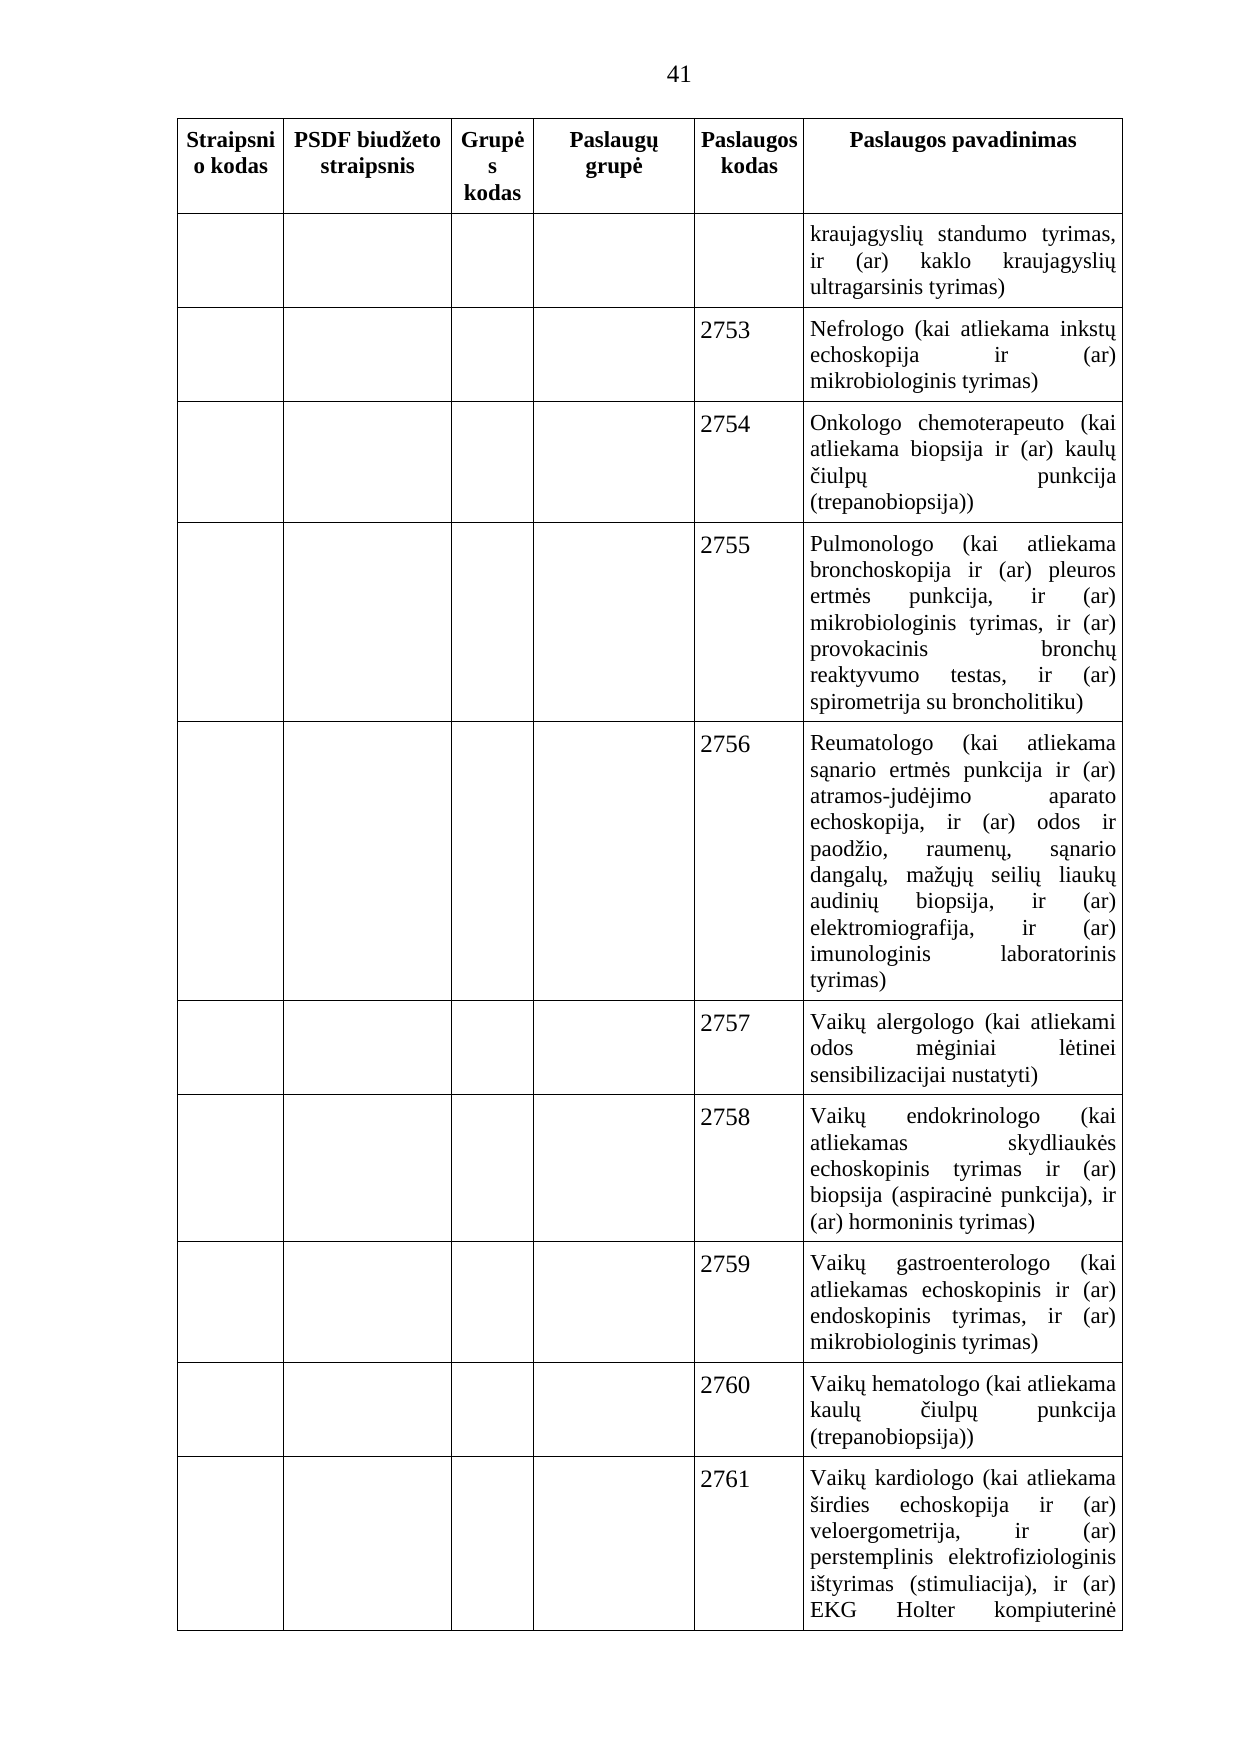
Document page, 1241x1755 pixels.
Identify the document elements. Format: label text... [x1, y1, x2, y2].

table_cell 2758 [695, 1095, 803, 1241]
table_cell 2755 [695, 523, 803, 721]
table_cell [452, 1242, 533, 1362]
table_cell [284, 1095, 451, 1241]
table_cell Vaikų gastroenterologo (kai atliekamas echoskopinis ir (ar) endoskopinis tyrimas, ir (ar) mikrobiologinis tyrimas) [804, 1242, 1122, 1362]
table_cell [452, 722, 533, 1000]
table_cell [534, 1457, 694, 1629]
table_cell Onkologo chemoterapeuto (kai atliekama biopsija ir (ar) kaulų čiulpų punkcija (trepanobiopsija)) [804, 402, 1122, 522]
table_cell 2760 [695, 1363, 803, 1456]
table_cell Vaikų alergologo (kai atliekami odos mėginiai lėtinei sensibilizacijai nustatyti) [804, 1001, 1122, 1094]
table_cell [534, 308, 694, 401]
table_header Paslaugos kodas [695, 119, 803, 212]
table_cell [534, 402, 694, 522]
table_cell [534, 523, 694, 721]
table_cell [452, 1457, 533, 1629]
table_cell Vaikų endokrinologo (kai atliekamas skydliaukės echoskopinis tyrimas ir (ar) biopsija (aspiracinė punkcija), ir (ar) hormoninis tyrimas) [804, 1095, 1122, 1241]
table_header Grupės kodas [452, 119, 533, 212]
table_cell Reumatologo (kai atliekama sąnario ertmės punkcija ir (ar) atramos-judėjimo aparato echoskopija, ir (ar) odos ir paodžio, raumenų, sąnario dangalų, mažųjų seilių liaukų audinių biopsija, ir (ar) elektromiografija, ir (ar) imunologinis laboratorinis tyrimas) [804, 722, 1122, 1000]
table_header Paslaugų grupė [534, 119, 694, 212]
table_cell [452, 1363, 533, 1456]
table_cell 2759 [695, 1242, 803, 1362]
table_cell 2754 [695, 402, 803, 522]
table_cell [534, 1242, 694, 1362]
table_cell [452, 402, 533, 522]
table_cell [695, 214, 803, 307]
table_cell [178, 523, 283, 721]
table_cell [534, 1001, 694, 1094]
table_cell [284, 308, 451, 401]
table_cell 2757 [695, 1001, 803, 1094]
table_cell [284, 523, 451, 721]
table_cell [534, 214, 694, 307]
table_cell [452, 1095, 533, 1241]
table_cell [534, 1363, 694, 1456]
table_cell [284, 402, 451, 522]
table_cell [284, 1457, 451, 1629]
table_cell [178, 1242, 283, 1362]
table_cell [178, 1363, 283, 1456]
table_cell Pulmonologo (kai atliekama bronchoskopija ir (ar) pleuros ertmės punkcija, ir (ar) mikrobiologinis tyrimas, ir (ar) provokacinis bronchų reaktyvumo testas, ir (ar) spirometrija su broncholitiku) [804, 523, 1122, 721]
table_cell [452, 1001, 533, 1094]
table_cell [284, 1242, 451, 1362]
table_header Paslaugos pavadinimas [804, 119, 1122, 212]
table_cell Vaikų kardiologo (kai atliekama širdies echoskopija ir (ar) veloergometrija, ir (ar) perstemplinis elektrofiziologinis ištyrimas (stimuliacija), ir (ar) EKG Holter kompiuterinė [804, 1457, 1122, 1629]
table_cell kraujagyslių standumo tyrimas, ir (ar) kaklo kraujagyslių ultragarsinis tyrimas) [804, 214, 1122, 307]
table_cell [534, 722, 694, 1000]
table_cell [534, 1095, 694, 1241]
table_cell [452, 308, 533, 401]
table_cell [178, 1457, 283, 1629]
table_cell Nefrologo (kai atliekama inkstų echoskopija ir (ar) mikrobiologinis tyrimas) [804, 308, 1122, 401]
table_header PSDF biudžeto straipsnis [284, 119, 451, 212]
table_header Straipsnio kodas [178, 119, 283, 212]
table_cell [284, 1001, 451, 1094]
table_cell [178, 308, 283, 401]
table_cell 2756 [695, 722, 803, 1000]
table_cell [178, 1095, 283, 1241]
table_cell [452, 523, 533, 721]
table_cell [284, 1363, 451, 1456]
table_cell [284, 722, 451, 1000]
table_cell Vaikų hematologo (kai atliekama kaulų čiulpų punkcija (trepanobiopsija)) [804, 1363, 1122, 1456]
table_cell 2753 [695, 308, 803, 401]
table_cell [178, 402, 283, 522]
table_cell 2761 [695, 1457, 803, 1629]
table_cell [452, 214, 533, 307]
table_cell [178, 1001, 283, 1094]
table_cell [178, 722, 283, 1000]
table_cell [284, 214, 451, 307]
table_cell [178, 214, 283, 307]
